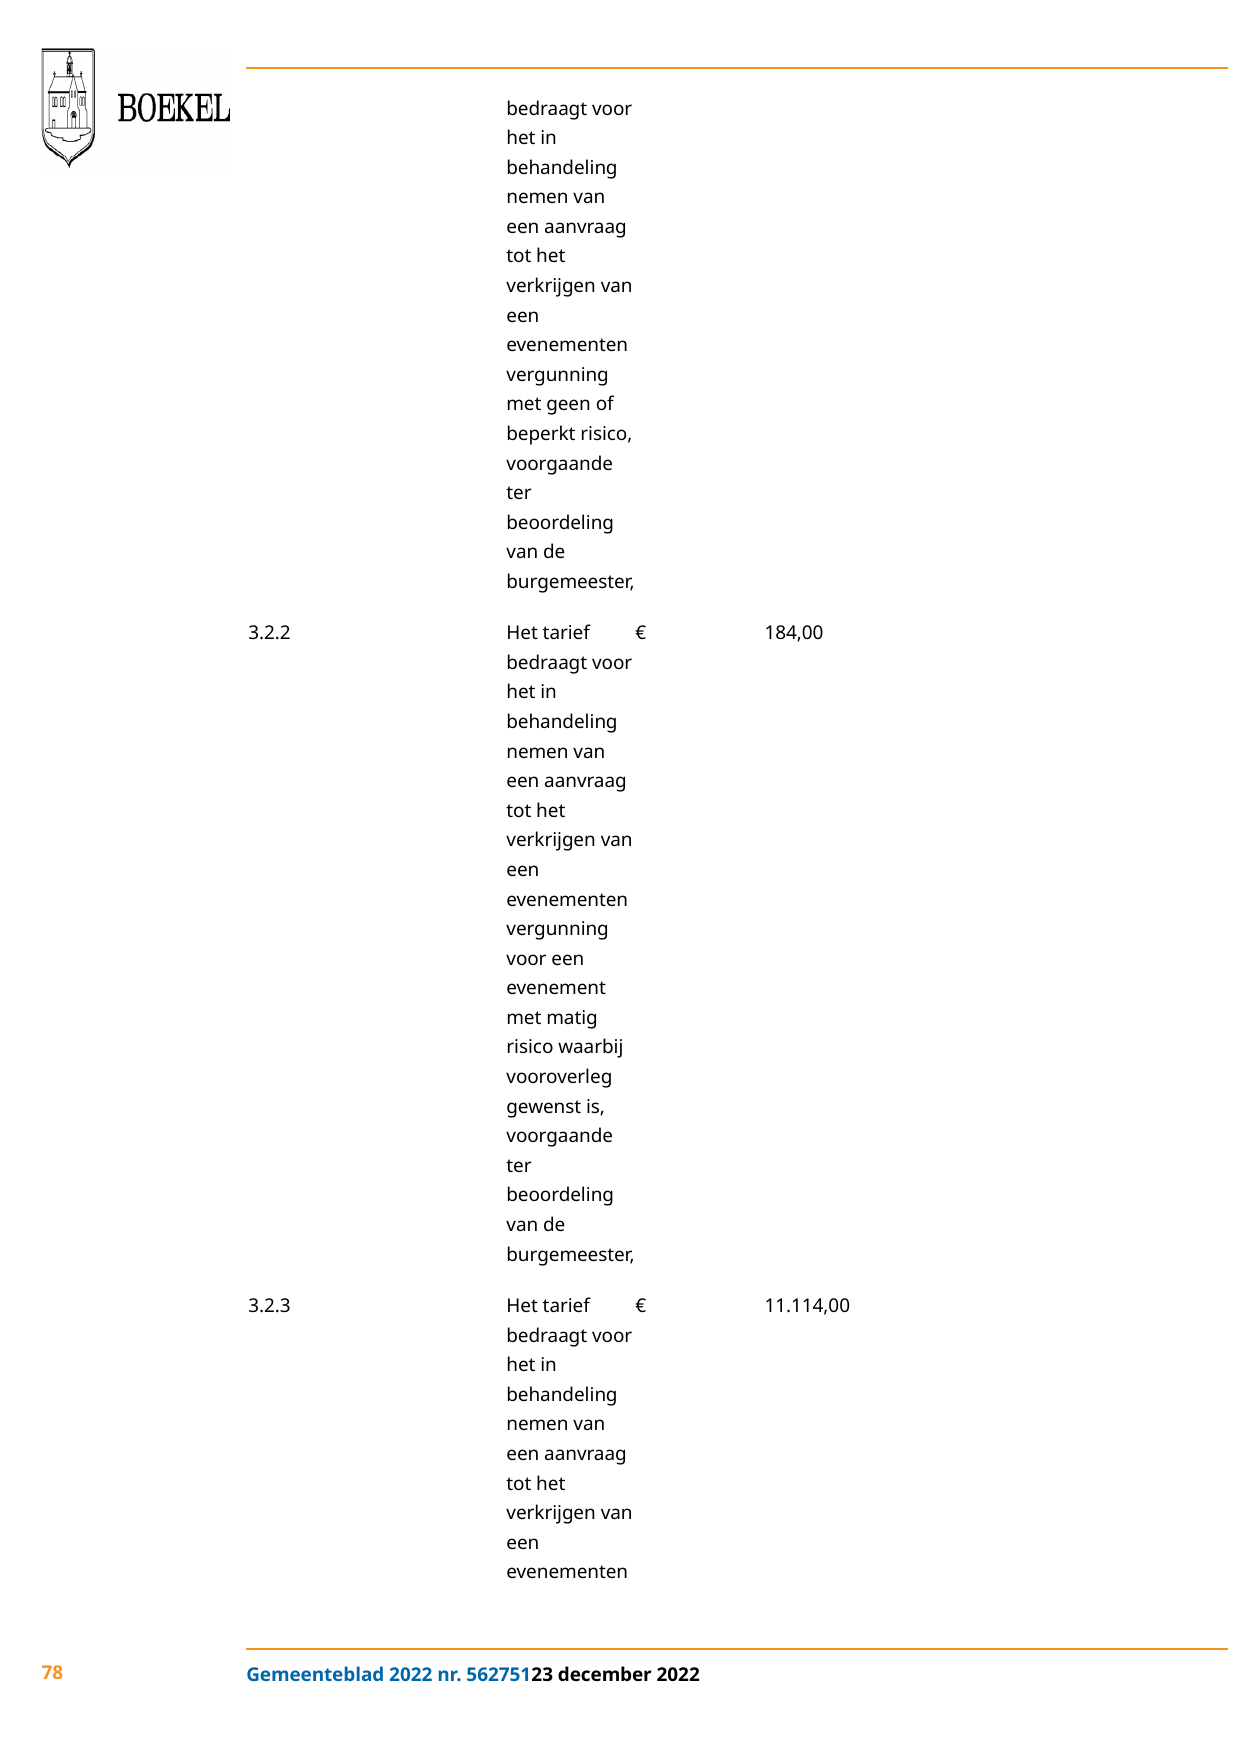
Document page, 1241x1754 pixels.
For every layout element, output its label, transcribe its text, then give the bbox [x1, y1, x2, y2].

table_cell [248, 594, 506, 619]
table_cell 11.114,00 [764, 1292, 1022, 1584]
table_cell [764, 594, 1022, 619]
table_cell [248, 95, 506, 594]
table_cell 3.2.2 [248, 620, 506, 1267]
table_cell 184,00 [764, 620, 1022, 1267]
picture [41, 47, 231, 172]
table_cell [764, 95, 1022, 594]
table_cell bedraagt voor het in behandeling nemen van een aanvraag tot het verkrijgen van een evenementenvergunning met geen of beperkt risico, voorgaande ter beoordeling van de burgemeester, [506, 95, 635, 594]
table_cell [506, 1267, 635, 1292]
table_cell Het tarief bedraagt voor het in behandeling nemen van een aanvraag tot het verkrijgen van een evenementen [506, 1292, 635, 1584]
table_cell [764, 1267, 1022, 1292]
table_cell [506, 594, 635, 619]
table_cell 3.2.3 [248, 1292, 506, 1584]
table_cell [635, 1267, 764, 1292]
table_cell [248, 1267, 506, 1292]
table_cell € [635, 620, 764, 1267]
table_cell € [635, 1292, 764, 1584]
table_cell Het tarief bedraagt voor het in behandeling nemen van een aanvraag tot het verkrijgen van een evenementenvergunning voor een evenement met matig risico waarbij vooroverleg gewenst is, voorgaande ter beoordeling van de burgemeester, [506, 620, 635, 1267]
table_cell [635, 95, 764, 594]
table_cell [635, 594, 764, 619]
